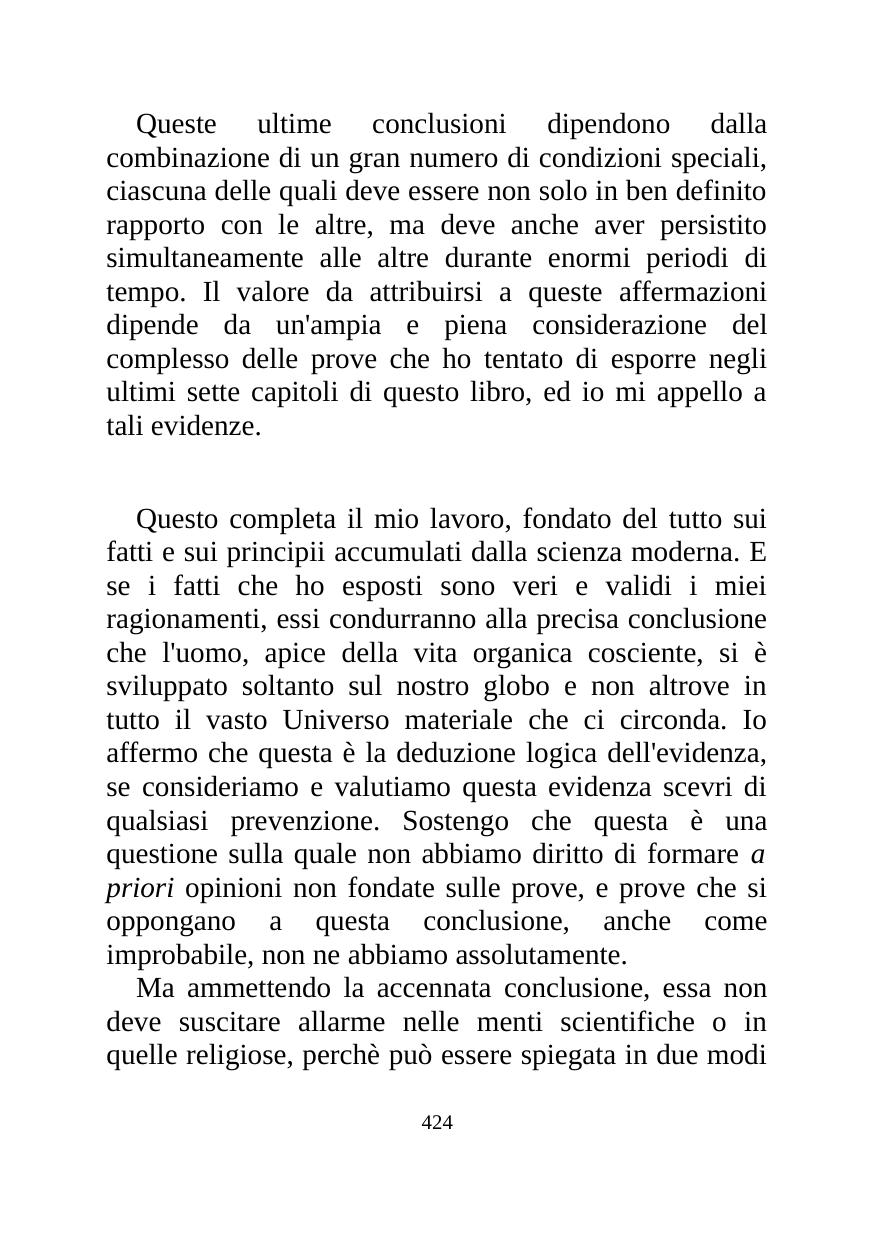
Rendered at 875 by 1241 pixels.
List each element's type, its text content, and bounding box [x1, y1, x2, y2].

text Queste ultime conclusioni dipendono dalla combinazione di un gran numero di condizioni speciali, ciascuna delle quali deve essere non solo in ben definito rapporto con le altre, ma deve anche aver persistito simultaneamente alle altre durante enormi periodi di tempo. Il valore da attribuirsi a queste affermazioni dipende da un'ampia e piena considerazione del complesso delle prove che ho tentato di esporre negli ultimi sette capitoli di questo libro, ed io mi appello a tali evidenze. [106, 106, 768, 442]
text Ma ammettendo la accennata conclusione, essa non deve suscitare allarme nelle menti scientifiche o in quelle religiose, perchè può essere spiegata in due modi [106, 970, 768, 1071]
text Questo completa il mio lavoro, fondato del tutto sui fatti e sui principii accumulati dalla scienza moderna. E se i fatti che ho esposti sono veri e validi i miei ragionamenti, essi condurranno alla precisa conclusione che l'uomo, apice della vita organica cosciente, si è sviluppato soltanto sul nostro globo e non altrove in tutto il vasto Universo materiale che ci circonda. Io affermo che questa è la deduzione logica dell'evidenza, se consideriamo e valutiamo questa evidenza scevri di qualsiasi prevenzione. Sostengo che questa è una questione sulla quale non abbiamo diritto di formare a priori opinioni non fondate sulle prove, e prove che si oppongano a questa conclusione, anche come improbabile, non ne abbiamo assolutamente. [106, 501, 768, 970]
